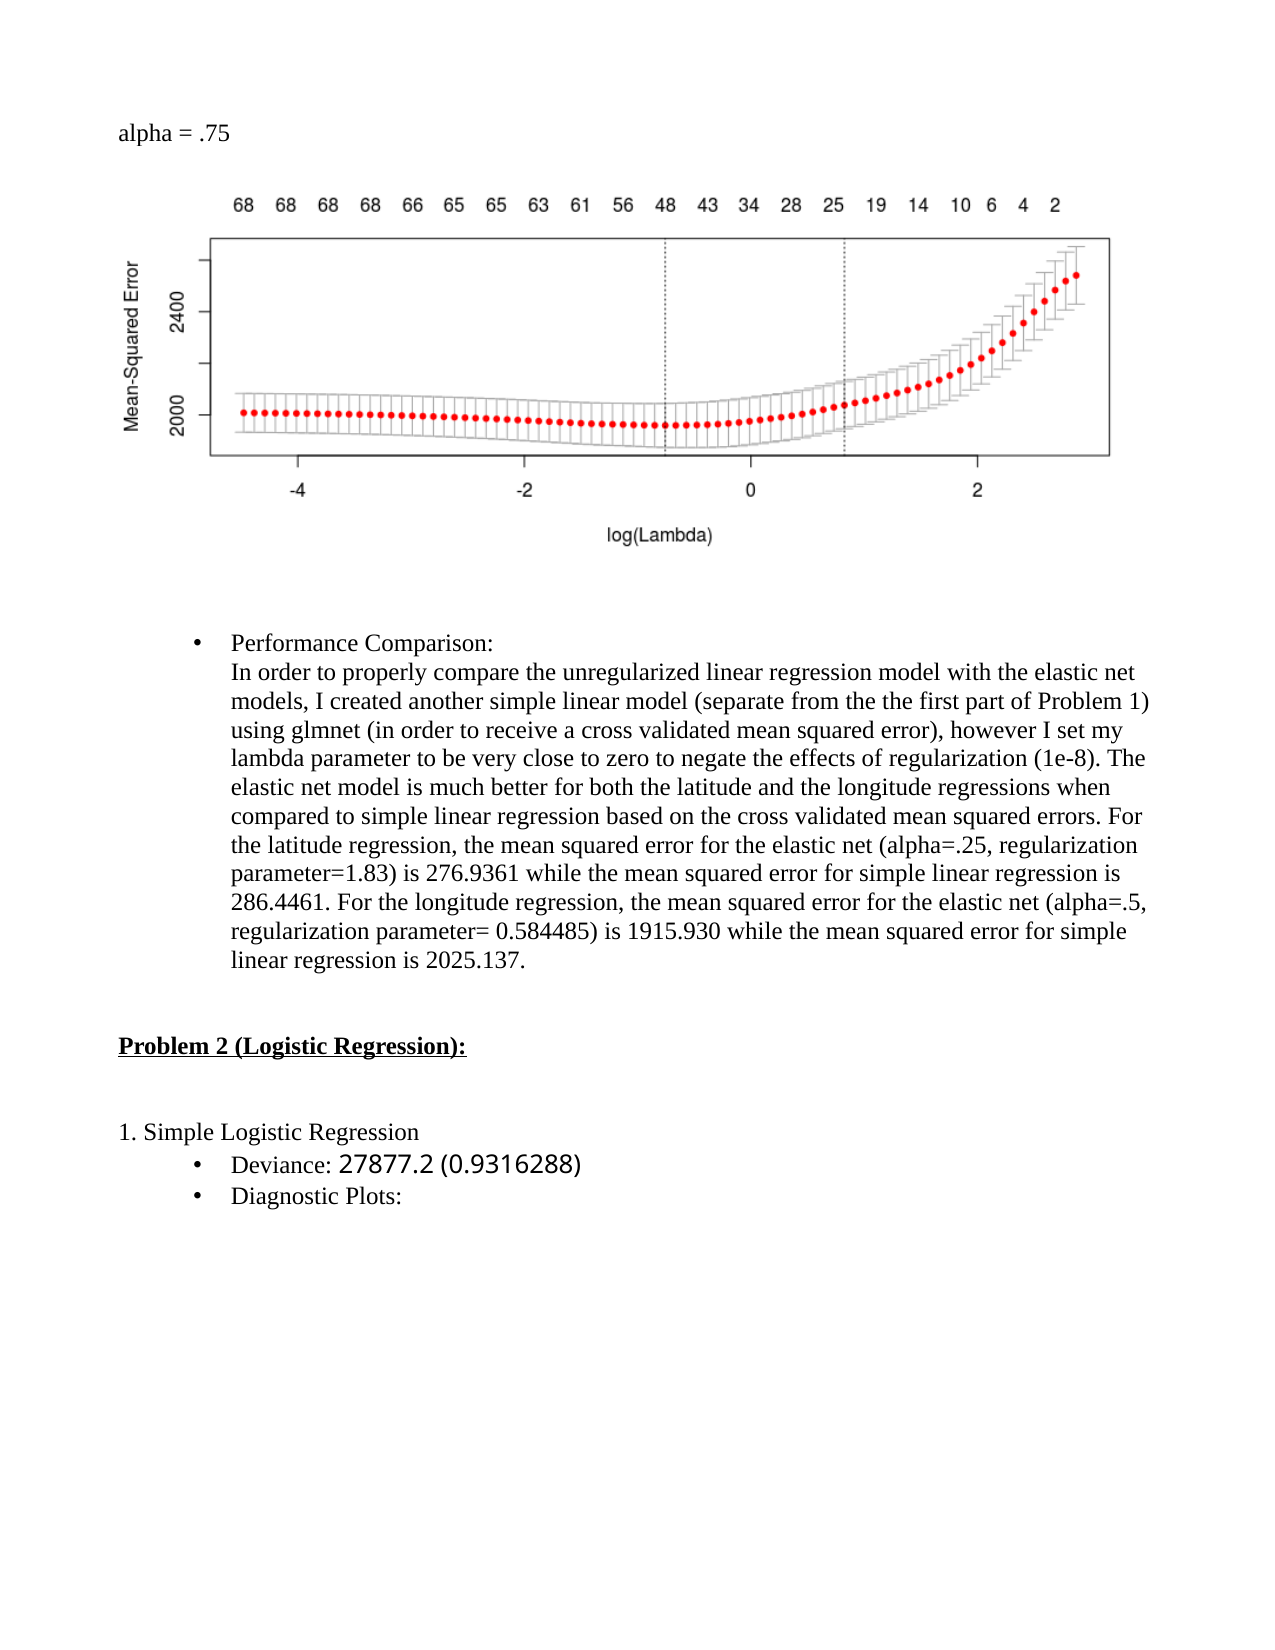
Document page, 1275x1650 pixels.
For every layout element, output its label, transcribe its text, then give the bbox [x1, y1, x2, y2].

list Performance Comparison: In order to properly compare the unregularized linear regression model with the elastic net models, I created another simple linear model (separate from the the first part of Problem 1) using glmnet (in order to receive a cross validated mean squared error), however I set my lambda parameter to be very close to zero to negate the effects of regularization (1e-8). The elastic net model is much better for both the latitude and the longitude regressions when compared to simple linear regression based on the cross validated mean squared errors. For the latitude regression, the mean squared error for the elastic net (alpha=.25, regularization parameter=1.83) is 276.9361 while the mean squared error for simple linear regression is 286.4461. For the longitude regression, the mean squared error for the elastic net (alpha=.5, regularization parameter= 0.584485) is 1915.930 while the mean squared error for simple linear regression is 2025.137. [193, 628, 1157, 973]
text alpha = .75 [118, 118, 1157, 146]
text 1. Simple Logistic Regression [118, 1117, 1157, 1146]
list Diagnostic Plots: [193, 1181, 1157, 1210]
text Problem 2 (Logistic Regression): [118, 1031, 1157, 1060]
list Deviance: 27877.2 (0.9316288) [193, 1146, 1157, 1181]
picture [118, 146, 1157, 571]
